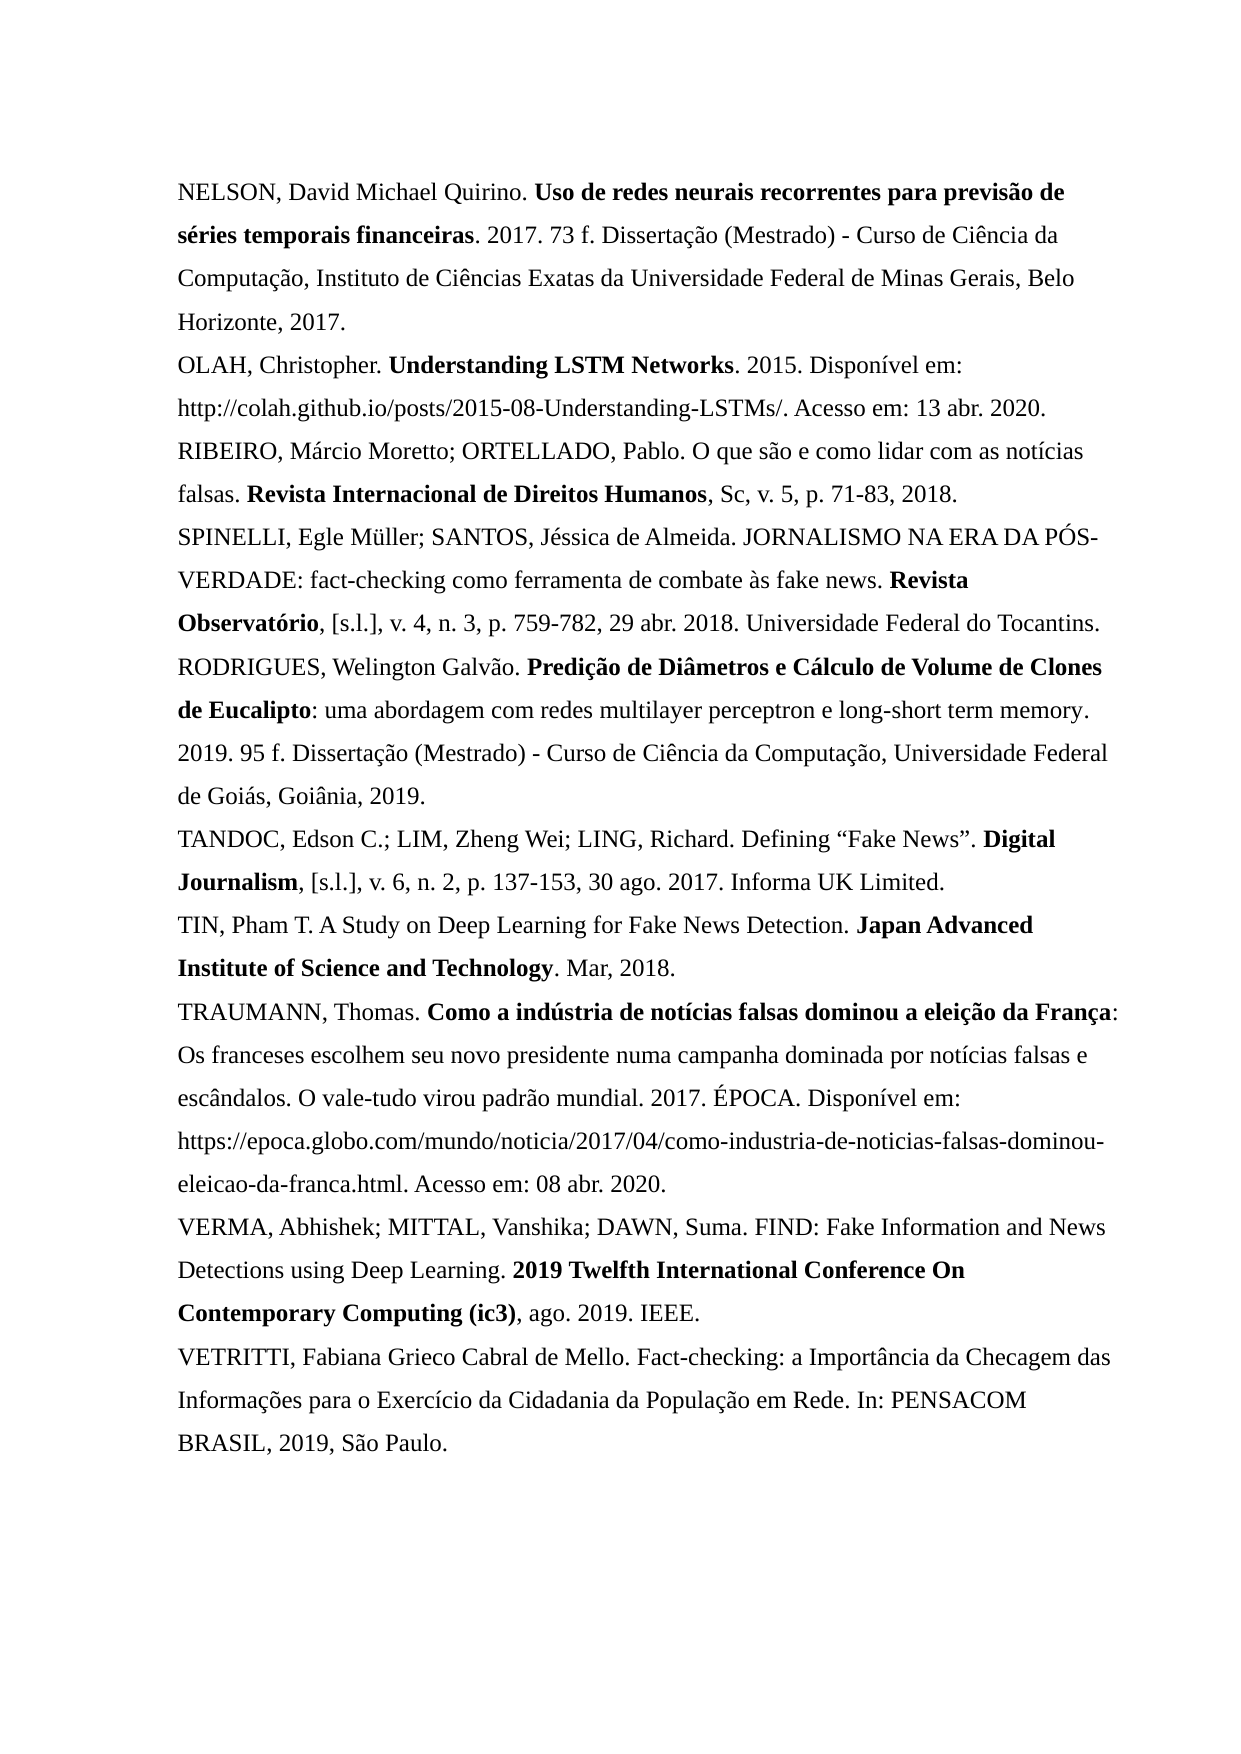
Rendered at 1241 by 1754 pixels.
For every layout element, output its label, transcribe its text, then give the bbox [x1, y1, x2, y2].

text OLAH, Christopher. Understanding LSTM Networks. 2015. Disponível em: http://colah.github.io/posts/2015-08-Understanding-LSTMs/. Acesso em: 13 abr. 2020. [177, 350, 1122, 422]
text RODRIGUES, Welington Galvão. Predição de Diâmetros e Cálculo de Volume de Clones de Eucalipto: uma abordagem com redes multilayer perceptron e long-short term memory. 2019. 95 f. Dissertação (Mestrado) - Curso de Ciência da Computação, Universidade Federal de Goiás, Goiânia, 2019. [177, 652, 1122, 810]
text VETRITTI, Fabiana Grieco Cabral de Mello. Fact-checking: a Importância da Checagem das Informações para o Exercício da Cidadania da População em Rede. In: PENSACOM BRASIL, 2019, São Paulo. [177, 1342, 1122, 1457]
text TANDOC, Edson C.; LIM, Zheng Wei; LING, Richard. Defining “Fake News”. Digital Journalism, [s.l.], v. 6, n. 2, p. 137-153, 30 ago. 2017. Informa UK Limited. [177, 824, 1122, 896]
text RIBEIRO, Márcio Moretto; ORTELLADO, Pablo. O que são e como lidar com as notícias falsas. Revista Internacional de Direitos Humanos, Sc, v. 5, p. 71-83, 2018. [177, 436, 1122, 508]
text TIN, Pham T. A Study on Deep Learning for Fake News Detection. Japan Advanced Institute of Science and Technology. Mar, 2018. [177, 910, 1122, 982]
text VERMA, Abhishek; MITTAL, Vanshika; DAWN, Suma. FIND: Fake Information and News Detections using Deep Learning. 2019 Twelfth International Conference On Contemporary Computing (ic3), ago. 2019. IEEE. [177, 1212, 1122, 1327]
text NELSON, David Michael Quirino. Uso de redes neurais recorrentes para previsão de séries temporais financeiras. 2017. 73 f. Dissertação (Mestrado) - Curso de Ciência da Computação, Instituto de Ciências Exatas da Universidade Federal de Minas Gerais, Belo Horizonte, 2017. [177, 177, 1122, 335]
text SPINELLI, Egle Müller; SANTOS, Jéssica de Almeida. JORNALISMO NA ERA DA PÓS-VERDADE: fact-checking como ferramenta de combate às fake news. Revista Observatório, [s.l.], v. 4, n. 3, p. 759-782, 29 abr. 2018. Universidade Federal do Tocantins. [177, 522, 1122, 637]
text TRAUMANN, Thomas. Como a indústria de notícias falsas dominou a eleição da França: Os franceses escolhem seu novo presidente numa campanha dominada por notícias falsas e escândalos. O vale-tudo virou padrão mundial. 2017. ÉPOCA. Disponível em: https://epoca.globo.com/mundo/noticia/2017/04/como-industria-de-noticias-falsas-dominou-eleicao-da-franca.html. Acesso em: 08 abr. 2020. [177, 997, 1122, 1198]
